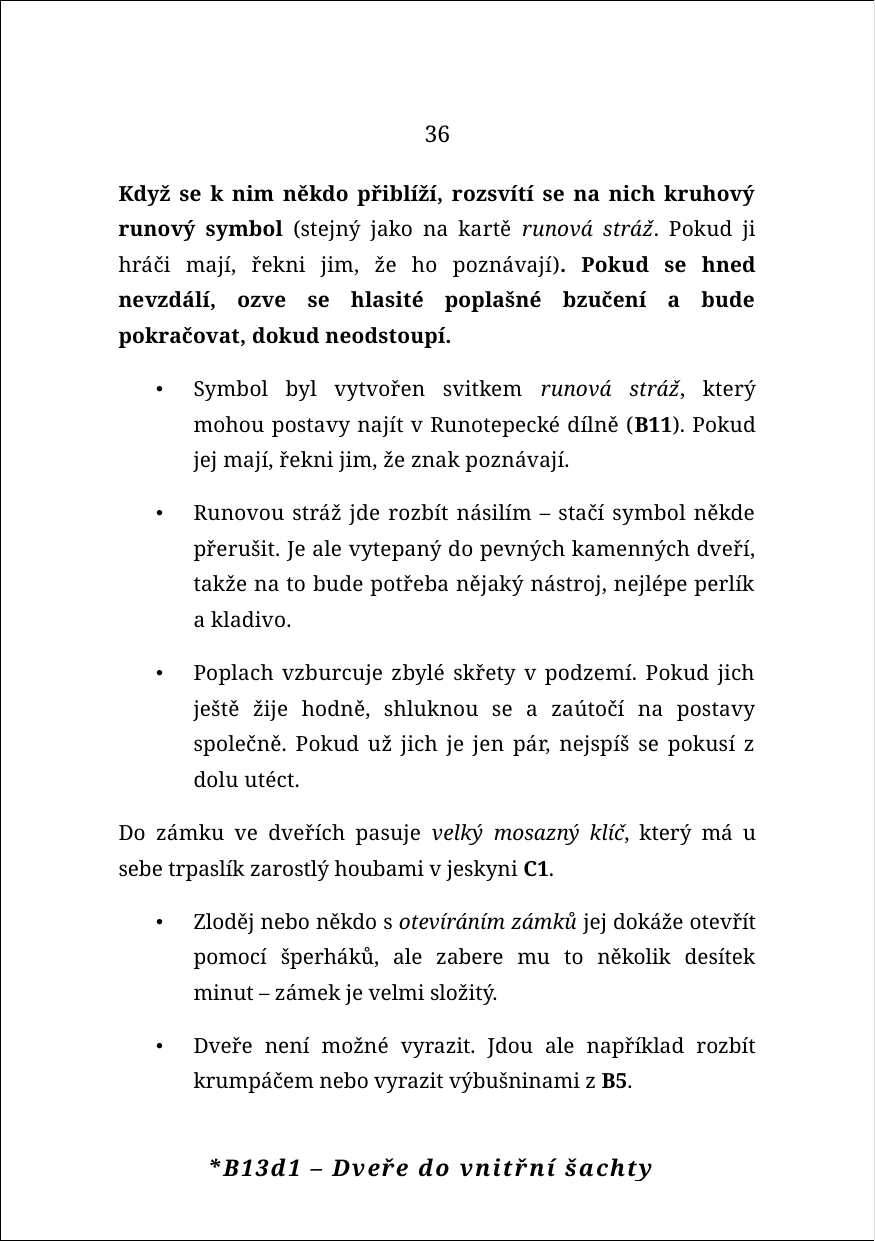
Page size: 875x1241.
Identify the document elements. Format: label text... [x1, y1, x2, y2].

text Když se k nim někdo přiblíží, rozsvítí se na nich kruhový runový symbol (stejný jako na kartě runová stráž. Pokud ji hráči mají, řekni jim, že ho poznávají). Pokud se hned nevzdálí, ozve se hlasité poplašné bzučení a bude pokračovat, dokud neodstoupí. [118, 179, 756, 349]
list Poplach vzburcuje zbylé skřety v podzemí. Pokud jich ještě žije hodně, shluknou se a zaútočí na postavy společně. Pokud už jich je jen pár, nejspíš se pokusí z dolu utéct. [156, 658, 756, 793]
list Runovou stráž jde rozbít násilím – stačí symbol někde přerušit. Je ale vytepaný do pevných kamenných dveří, takže na to bude potřeba nějaký nástroj, nejlépe perlík a kladivo. [156, 498, 756, 633]
list Symbol byl vytvořen svitkem runová stráž, který mohou postavy najít v Runotepecké dílně (B11). Pokud jej mají, řekni jim, že znak poznávají. [156, 374, 756, 474]
list Dveře není možné vyrazit. Jdou ale například rozbít krumpáčem nebo vyrazit výbušninami z B5. [156, 1031, 756, 1095]
text Do zámku ve dveřích pasuje velký mosazný klíč, který má u sebe trpaslík zarostlý houbami v jeskyni C1. [118, 818, 756, 882]
list Zloděj nebo někdo s otevíráním zámků jej dokáže otevřít pomocí šperháků, ale zabere mu to několik desítek minut – zámek je velmi složitý. [156, 907, 756, 1006]
